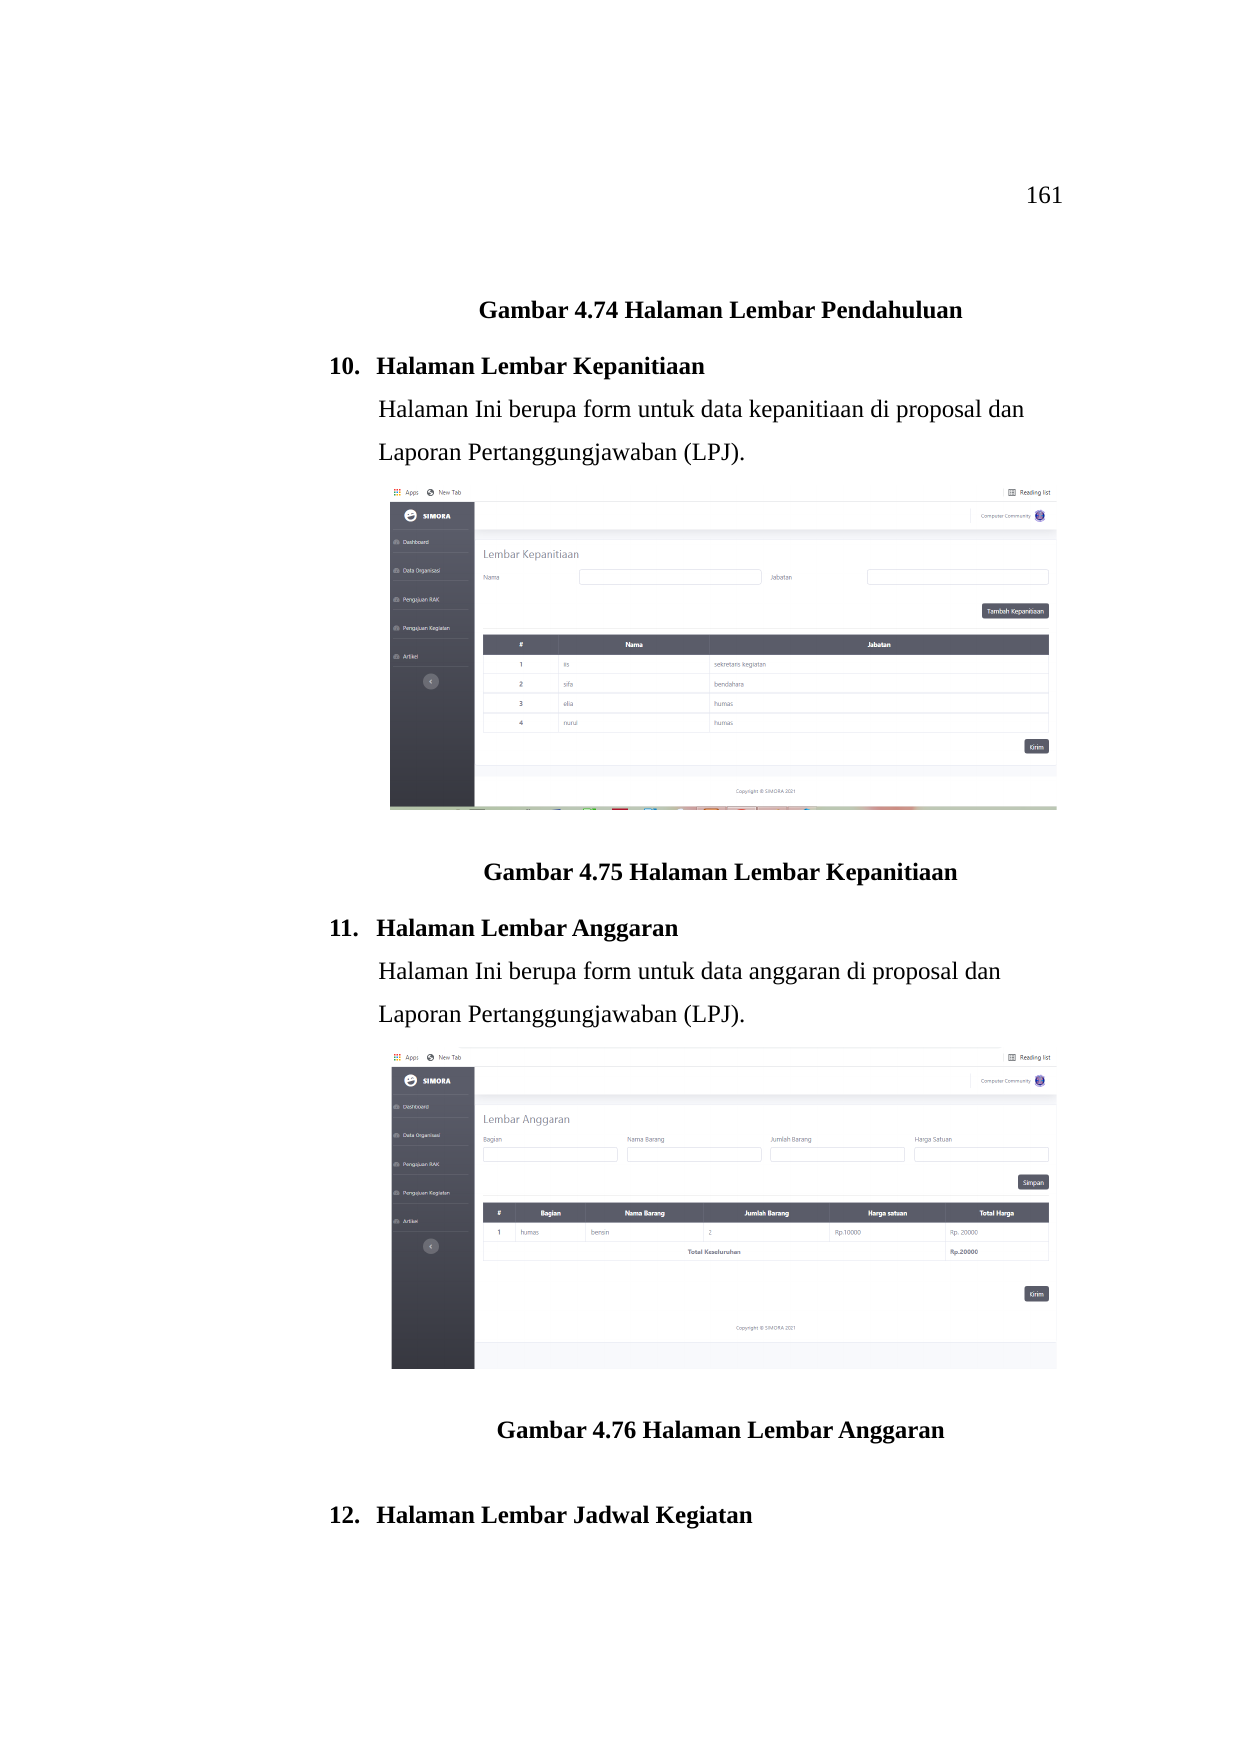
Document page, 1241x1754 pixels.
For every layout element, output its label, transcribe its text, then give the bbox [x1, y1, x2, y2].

table_header [384, 480, 1062, 844]
list Halaman Lembar Anggaran [317, 913, 1063, 941]
table_header [386, 1042, 1062, 1403]
list Halaman Lembar Jadwal Kegiatan [317, 1500, 1063, 1529]
list Halaman Lembar Kepanitiaan [317, 351, 1063, 379]
picture [390, 485, 1057, 810]
list Gambar 4.75 Halaman Lembar Kepanitiaan [378, 857, 1063, 886]
text Gambar 4.76 Halaman Lembar Anggaran [378, 1416, 1063, 1444]
list Halaman Ini berupa form untuk data kepanitiaan di proposal dan Laporan Pertanggungjawaban (LPJ). [378, 394, 1063, 466]
list Gambar 4.74 Halaman Lembar Pendahuluan [378, 295, 1063, 324]
picture [391, 1047, 1057, 1369]
list Halaman Ini berupa form untuk data anggaran di proposal dan Laporan Pertanggungjawaban (LPJ). [378, 956, 1063, 1028]
